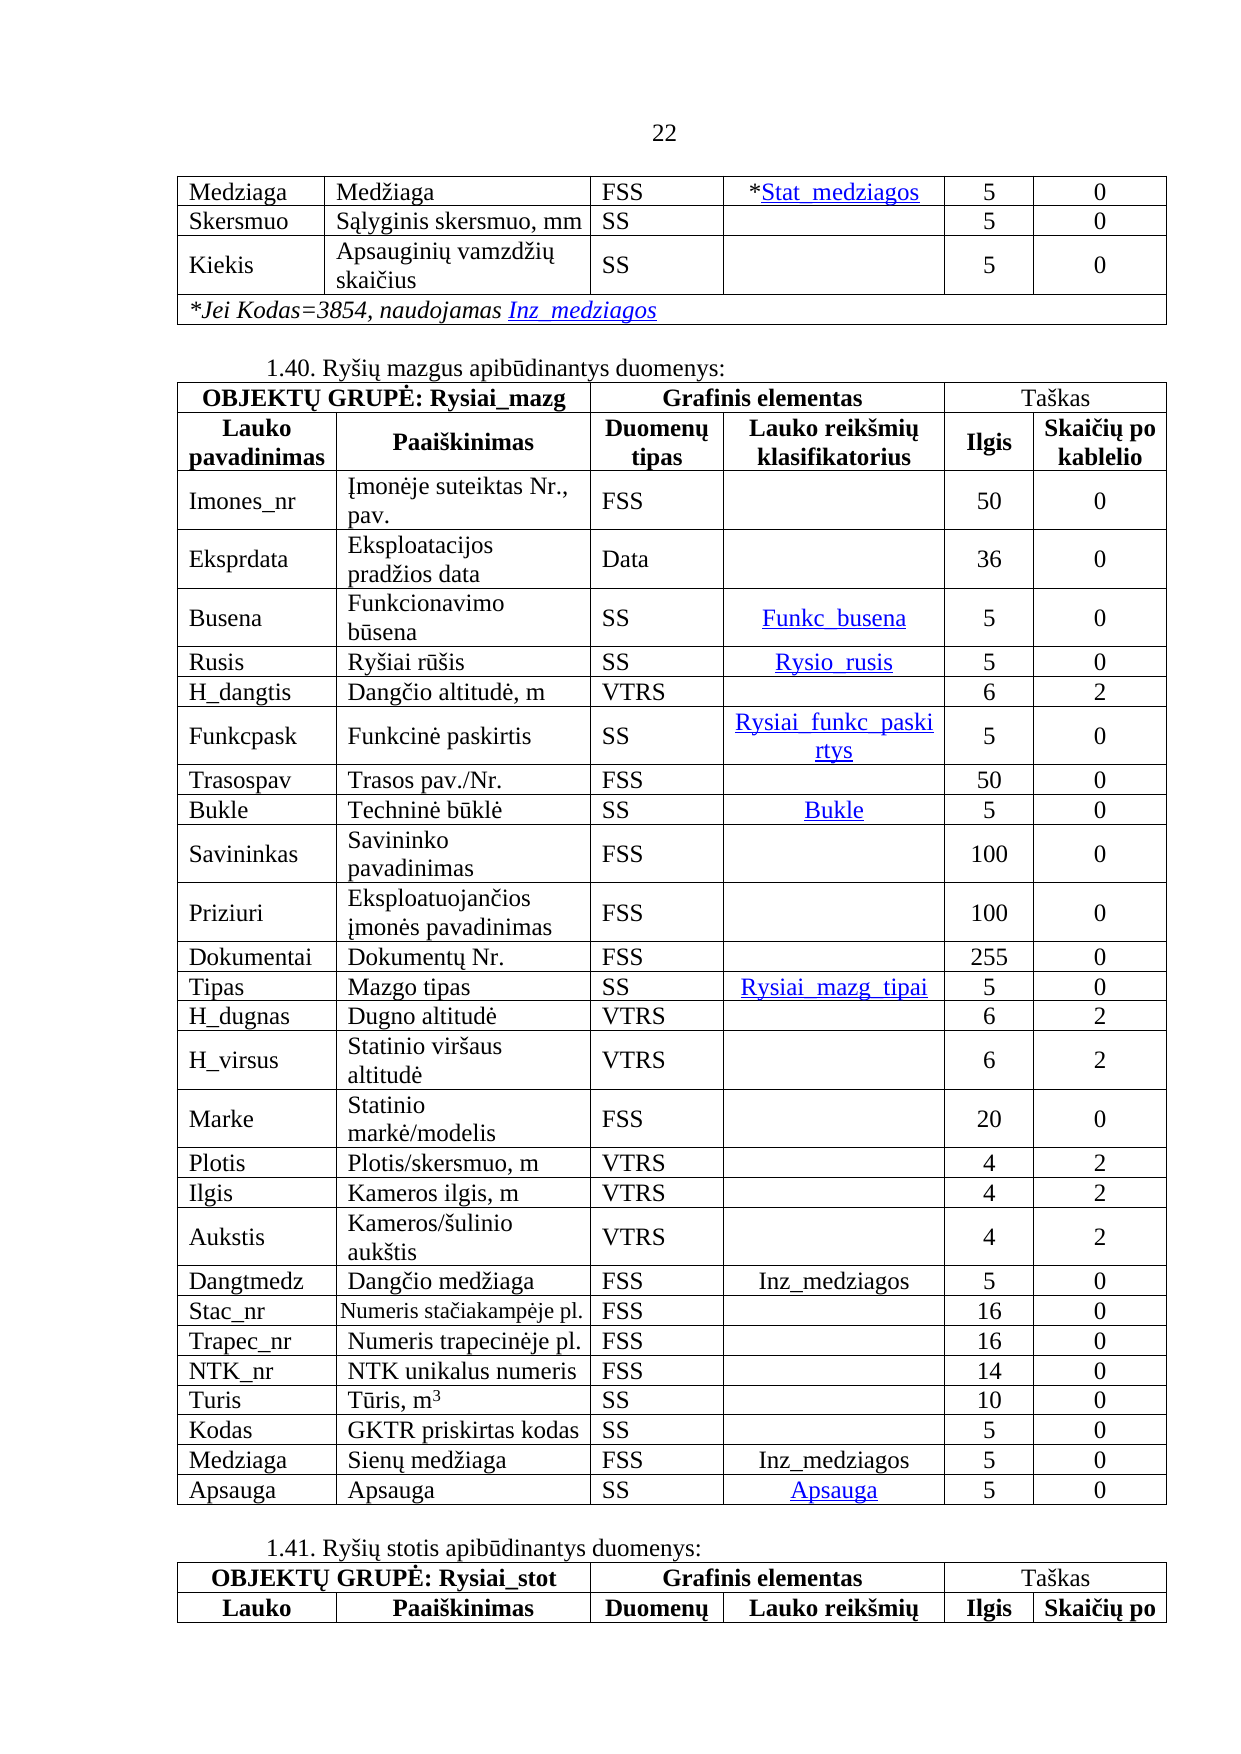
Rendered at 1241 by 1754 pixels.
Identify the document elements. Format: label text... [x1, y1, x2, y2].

table_cell 14 [945, 1356, 1033, 1384]
table_cell Rysio_rusis [724, 647, 944, 676]
table_cell Imones_nr [178, 471, 336, 529]
table_cell Turis [178, 1386, 336, 1414]
table_cell SS [591, 647, 723, 676]
table_cell Dangčio medžiaga [337, 1266, 590, 1295]
table_cell Medziaga [178, 1445, 336, 1474]
table_cell *Stat_medziagos [724, 177, 944, 205]
table_cell Lauko pavadinimas [178, 413, 336, 470]
table_cell [724, 677, 944, 706]
table_cell [724, 1356, 944, 1384]
table_cell 0 [1034, 942, 1166, 971]
table_cell FSS [591, 471, 723, 529]
table_cell 5 [945, 1445, 1033, 1474]
table_cell FSS [591, 942, 723, 971]
table_cell 5 [945, 206, 1033, 235]
table_cell Medziaga [178, 177, 324, 205]
table_cell FSS [591, 1326, 723, 1355]
table_cell Trapec_nr [178, 1326, 336, 1355]
table_cell Apsauga [337, 1475, 590, 1504]
table_cell 5 [945, 707, 1033, 764]
table_cell Sąlyginis skersmuo, mm [325, 206, 590, 235]
table_cell Ilgis [945, 1593, 1033, 1622]
table_cell [724, 825, 944, 882]
table_cell 0 [1034, 647, 1166, 676]
table_cell SS [591, 1386, 723, 1414]
table_cell [724, 942, 944, 971]
table_cell Lauko [178, 1593, 336, 1622]
table_cell Busena [178, 589, 336, 646]
table_cell Sienų medžiaga [337, 1445, 590, 1474]
table_cell [724, 530, 944, 587]
table_cell Įmonėje suteiktas Nr., pav. [337, 471, 590, 529]
table_cell 2 [1034, 1031, 1166, 1089]
table_cell Rysiai_funkc_paskirtys [724, 707, 944, 764]
table_cell SS [591, 1475, 723, 1504]
table_cell 0 [1034, 1266, 1166, 1295]
table_cell 0 [1034, 1090, 1166, 1147]
table_cell Ilgis [178, 1178, 336, 1207]
table_cell [724, 1326, 944, 1355]
table_cell FSS [591, 177, 723, 205]
table_cell Rysiai_mazg_tipai [724, 972, 944, 1000]
table_cell FSS [591, 1296, 723, 1325]
table_cell [724, 1001, 944, 1030]
table_cell 2 [1034, 677, 1166, 706]
table_cell Rusis [178, 647, 336, 676]
table_cell SS [591, 795, 723, 824]
table_cell Duomenų tipas [591, 413, 723, 470]
table_cell [724, 883, 944, 941]
table_cell Marke [178, 1090, 336, 1147]
table_cell FSS [591, 1090, 723, 1147]
table_cell 0 [1034, 1415, 1166, 1444]
table_cell Mazgo tipas [337, 972, 590, 1000]
text 1.41. Ryšių stotis apibūdinantys duomenys: [177, 1533, 1152, 1562]
table_cell [724, 1415, 944, 1444]
table_cell Skaičių po kablelio [1034, 413, 1166, 470]
table_cell Lauko reikšmių [724, 1593, 944, 1622]
table_cell 0 [1034, 765, 1166, 794]
table_cell Inz_medziagos [724, 1445, 944, 1474]
table_cell 5 [945, 236, 1033, 294]
table_cell NTK unikalus numeris [337, 1356, 590, 1384]
table_cell [724, 206, 944, 235]
table_header Taškas [945, 1563, 1166, 1592]
table_cell FSS [591, 765, 723, 794]
table_cell VTRS [591, 677, 723, 706]
table_cell 0 [1034, 1445, 1166, 1474]
table_cell 255 [945, 942, 1033, 971]
table_cell [724, 1031, 944, 1089]
table_cell Skaičių po [1034, 1593, 1166, 1622]
table_cell 36 [945, 530, 1033, 587]
table_cell Paaiškinimas [337, 413, 590, 470]
table_header Grafinis elementas [591, 383, 944, 412]
table_cell 5 [945, 647, 1033, 676]
table_cell [724, 236, 944, 294]
table_cell 0 [1034, 707, 1166, 764]
table_cell Funkcpask [178, 707, 336, 764]
table_cell Trasos pav./Nr. [337, 765, 590, 794]
table_cell 10 [945, 1386, 1033, 1414]
table_cell Apsauga [724, 1475, 944, 1504]
table_cell SS [591, 972, 723, 1000]
table_cell FSS [591, 883, 723, 941]
table_cell 0 [1034, 1296, 1166, 1325]
table_cell 0 [1034, 206, 1166, 235]
table_cell 0 [1034, 883, 1166, 941]
table_cell Lauko reikšmių klasifikatorius [724, 413, 944, 470]
table_cell 0 [1034, 825, 1166, 882]
table_cell Eksploatuojančios įmonės pavadinimas [337, 883, 590, 941]
table_cell Funkcionavimo būsena [337, 589, 590, 646]
table_cell [724, 1296, 944, 1325]
table_cell [724, 765, 944, 794]
table_cell Statinio markė/modelis [337, 1090, 590, 1147]
table_cell Savininko pavadinimas [337, 825, 590, 882]
table_cell H_dugnas [178, 1001, 336, 1030]
table_cell 0 [1034, 236, 1166, 294]
table_cell SS [591, 1415, 723, 1444]
table_cell VTRS [591, 1031, 723, 1089]
table_cell 16 [945, 1326, 1033, 1355]
table_cell [724, 1208, 944, 1265]
table_cell H_virsus [178, 1031, 336, 1089]
table_cell Funkc_busena [724, 589, 944, 646]
table_cell FSS [591, 1356, 723, 1384]
table_cell Bukle [178, 795, 336, 824]
table_cell Eksprdata [178, 530, 336, 587]
table_cell 20 [945, 1090, 1033, 1147]
table_header Grafinis elementas [591, 1563, 944, 1592]
table_cell Plotis/skersmuo, m [337, 1148, 590, 1177]
table_cell Apsauginių vamzdžių skaičius [325, 236, 590, 294]
table_cell VTRS [591, 1148, 723, 1177]
table_cell [724, 1090, 944, 1147]
table_cell Bukle [724, 795, 944, 824]
table_cell Medžiaga [325, 177, 590, 205]
table_cell 5 [945, 589, 1033, 646]
table_cell Kameros ilgis, m [337, 1178, 590, 1207]
table_cell 2 [1034, 1208, 1166, 1265]
table_cell Duomenų [591, 1593, 723, 1622]
table_cell 50 [945, 471, 1033, 529]
table_cell 50 [945, 765, 1033, 794]
table_cell Kodas [178, 1415, 336, 1444]
table_cell Dugno altitudė [337, 1001, 590, 1030]
table_cell Statinio viršaus altitudė [337, 1031, 590, 1089]
table_cell Numeris stačiakampėje pl. [337, 1296, 590, 1325]
table_cell Ryšiai rūšis [337, 647, 590, 676]
table_cell 100 [945, 825, 1033, 882]
table_cell SS [591, 236, 723, 294]
table_cell 0 [1034, 1386, 1166, 1414]
table_cell 5 [945, 1266, 1033, 1295]
table_cell 16 [945, 1296, 1033, 1325]
table_cell 5 [945, 795, 1033, 824]
text 1.40. Ryšių mazgus apibūdinantys duomenys: [177, 353, 1152, 382]
table_cell GKTR priskirtas kodas [337, 1415, 590, 1444]
table_cell 2 [1034, 1148, 1166, 1177]
table_cell 0 [1034, 1356, 1166, 1384]
table_cell SS [591, 589, 723, 646]
table_cell 5 [945, 1415, 1033, 1444]
table_cell [724, 1148, 944, 1177]
table_cell 5 [945, 972, 1033, 1000]
table_cell Priziuri [178, 883, 336, 941]
table_header OBJEKTŲ GRUPĖ: Rysiai_mazg [178, 383, 590, 412]
table_cell Funkcinė paskirtis [337, 707, 590, 764]
table_cell Data [591, 530, 723, 587]
table_cell Tipas [178, 972, 336, 1000]
table_cell Plotis [178, 1148, 336, 1177]
table_cell 0 [1034, 795, 1166, 824]
table_cell 4 [945, 1148, 1033, 1177]
table_cell Aukstis [178, 1208, 336, 1265]
table_cell 2 [1034, 1178, 1166, 1207]
table_cell Kameros/šulinio aukštis [337, 1208, 590, 1265]
table_cell Dokumentų Nr. [337, 942, 590, 971]
table_cell Eksploatacijos pradžios data [337, 530, 590, 587]
table_cell [724, 1178, 944, 1207]
table_cell VTRS [591, 1178, 723, 1207]
table_cell 4 [945, 1208, 1033, 1265]
table_cell SS [591, 206, 723, 235]
table_cell 0 [1034, 589, 1166, 646]
table_cell FSS [591, 1445, 723, 1474]
table_cell 2 [1034, 1001, 1166, 1030]
table_cell Paaiškinimas [337, 1593, 590, 1622]
table_cell *Jei Kodas=3854, naudojamas Inz_medziagos [178, 295, 1166, 323]
table_cell VTRS [591, 1001, 723, 1030]
table_cell Skersmuo [178, 206, 324, 235]
table_cell FSS [591, 1266, 723, 1295]
table_cell VTRS [591, 1208, 723, 1265]
table_cell Kiekis [178, 236, 324, 294]
table_cell Numeris trapecinėje pl. [337, 1326, 590, 1355]
table_cell 0 [1034, 177, 1166, 205]
table_cell H_dangtis [178, 677, 336, 706]
table_cell 0 [1034, 471, 1166, 529]
table_cell Dokumentai [178, 942, 336, 971]
table_cell Dangčio altitudė, m [337, 677, 590, 706]
table_header Taškas [945, 383, 1166, 412]
table_cell Techninė būklė [337, 795, 590, 824]
table_cell Apsauga [178, 1475, 336, 1504]
table_cell Tūris, m3 [337, 1386, 590, 1414]
table_cell 0 [1034, 530, 1166, 587]
table_cell 0 [1034, 1475, 1166, 1504]
table_cell 0 [1034, 1326, 1166, 1355]
table_cell Dangtmedz [178, 1266, 336, 1295]
table_cell [724, 1386, 944, 1414]
table_cell 5 [945, 1475, 1033, 1504]
table_cell 4 [945, 1178, 1033, 1207]
table_cell NTK_nr [178, 1356, 336, 1384]
table_cell 6 [945, 1031, 1033, 1089]
table_cell 5 [945, 177, 1033, 205]
table_cell Savininkas [178, 825, 336, 882]
table_cell Trasospav [178, 765, 336, 794]
table_cell [724, 471, 944, 529]
table_cell Inz_medziagos [724, 1266, 944, 1295]
table_header OBJEKTŲ GRUPĖ: Rysiai_stot [178, 1563, 590, 1592]
table_cell 0 [1034, 972, 1166, 1000]
table_cell 6 [945, 677, 1033, 706]
table_cell 100 [945, 883, 1033, 941]
table_cell 6 [945, 1001, 1033, 1030]
table_cell Ilgis [945, 413, 1033, 470]
table_cell Stac_nr [178, 1296, 336, 1325]
table_cell FSS [591, 825, 723, 882]
table_cell SS [591, 707, 723, 764]
